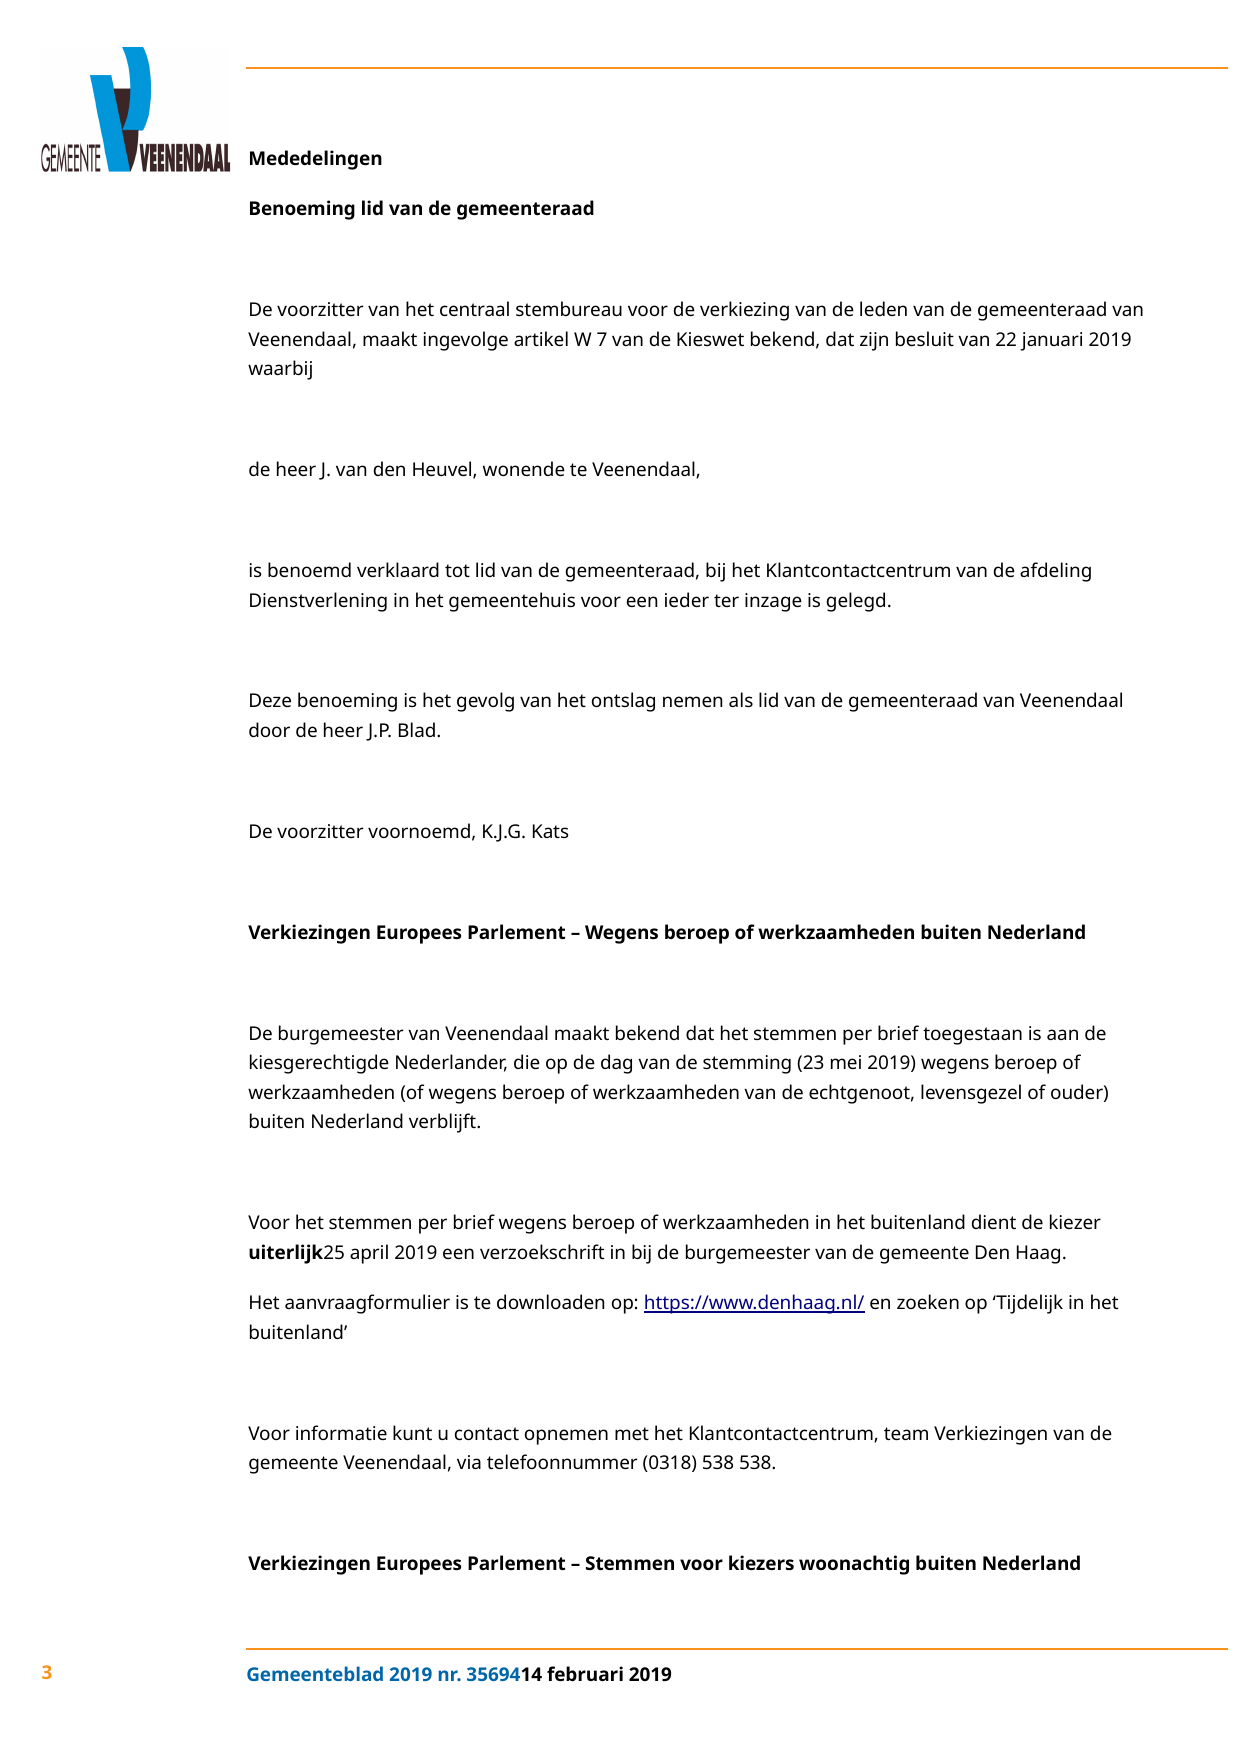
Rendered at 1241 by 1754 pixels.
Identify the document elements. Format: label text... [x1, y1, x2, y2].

text Deze benoeming is het gevolg van het ontslag nemen als lid van de gemeenteraad van Veenendaal door de heer J.P. Blad. [248, 688, 1152, 743]
text is benoemd verklaard tot lid van de gemeenteraad, bij het Klantcontactcentrum van de afdeling Dienstverlening in het gemeentehuis voor een ieder ter inzage is gelegd. [248, 557, 1152, 613]
text De burgemeester van Veenendaal maakt bekend dat het stemmen per brief toegestaan is aan de kiesgerechtigde Nederlander, die op de dag van de stemming (23 mei 2019) wegens beroep of werkzaamheden (of wegens beroep of werkzaamheden van de echtgenoot, levensgezel of ouder) buiten Nederland verblijft. [248, 1020, 1152, 1134]
text De voorzitter voornoemd, K.J.G. Kats [248, 818, 1152, 844]
picture [41, 47, 130, 172]
picture [123, 47, 231, 172]
text de heer J. van den Heuvel, wonende te Veenendaal, [248, 456, 1152, 482]
text Verkiezingen Europees Parlement – Stemmen voor kiezers woonachtig buiten Nederland [248, 1550, 1152, 1576]
text Benoeming lid van de gemeenteraad [248, 196, 1152, 221]
text De voorzitter van het centraal stembureau voor de verkiezing van de leden van de gemeenteraad van Veenendaal, maakt ingevolge artikel W 7 van de Kieswet bekend, dat zijn besluit van 22 januari 2019 waarbij [248, 296, 1152, 381]
text Het aanvraagformulier is te downloaden op: https://www.denhaag.nl/ en zoeken op ‘Tijdelijk in het buitenland’ [248, 1289, 1152, 1345]
text Mededelingen [248, 145, 1152, 171]
text Voor het stemmen per brief wegens beroep of werkzaamheden in het buitenland dient de kiezer uiterlijk25 april 2019 een verzoekschrift in bij de burgemeester van de gemeente Den Haag. [248, 1209, 1152, 1265]
text Voor informatie kunt u contact opnemen met het Klantcontactcentrum, team Verkiezingen van de gemeente Veenendaal, via telefoonnummer (0318) 538 538. [248, 1420, 1152, 1475]
text Verkiezingen Europees Parlement – Wegens beroep of werkzaamheden buiten Nederland [248, 919, 1152, 945]
